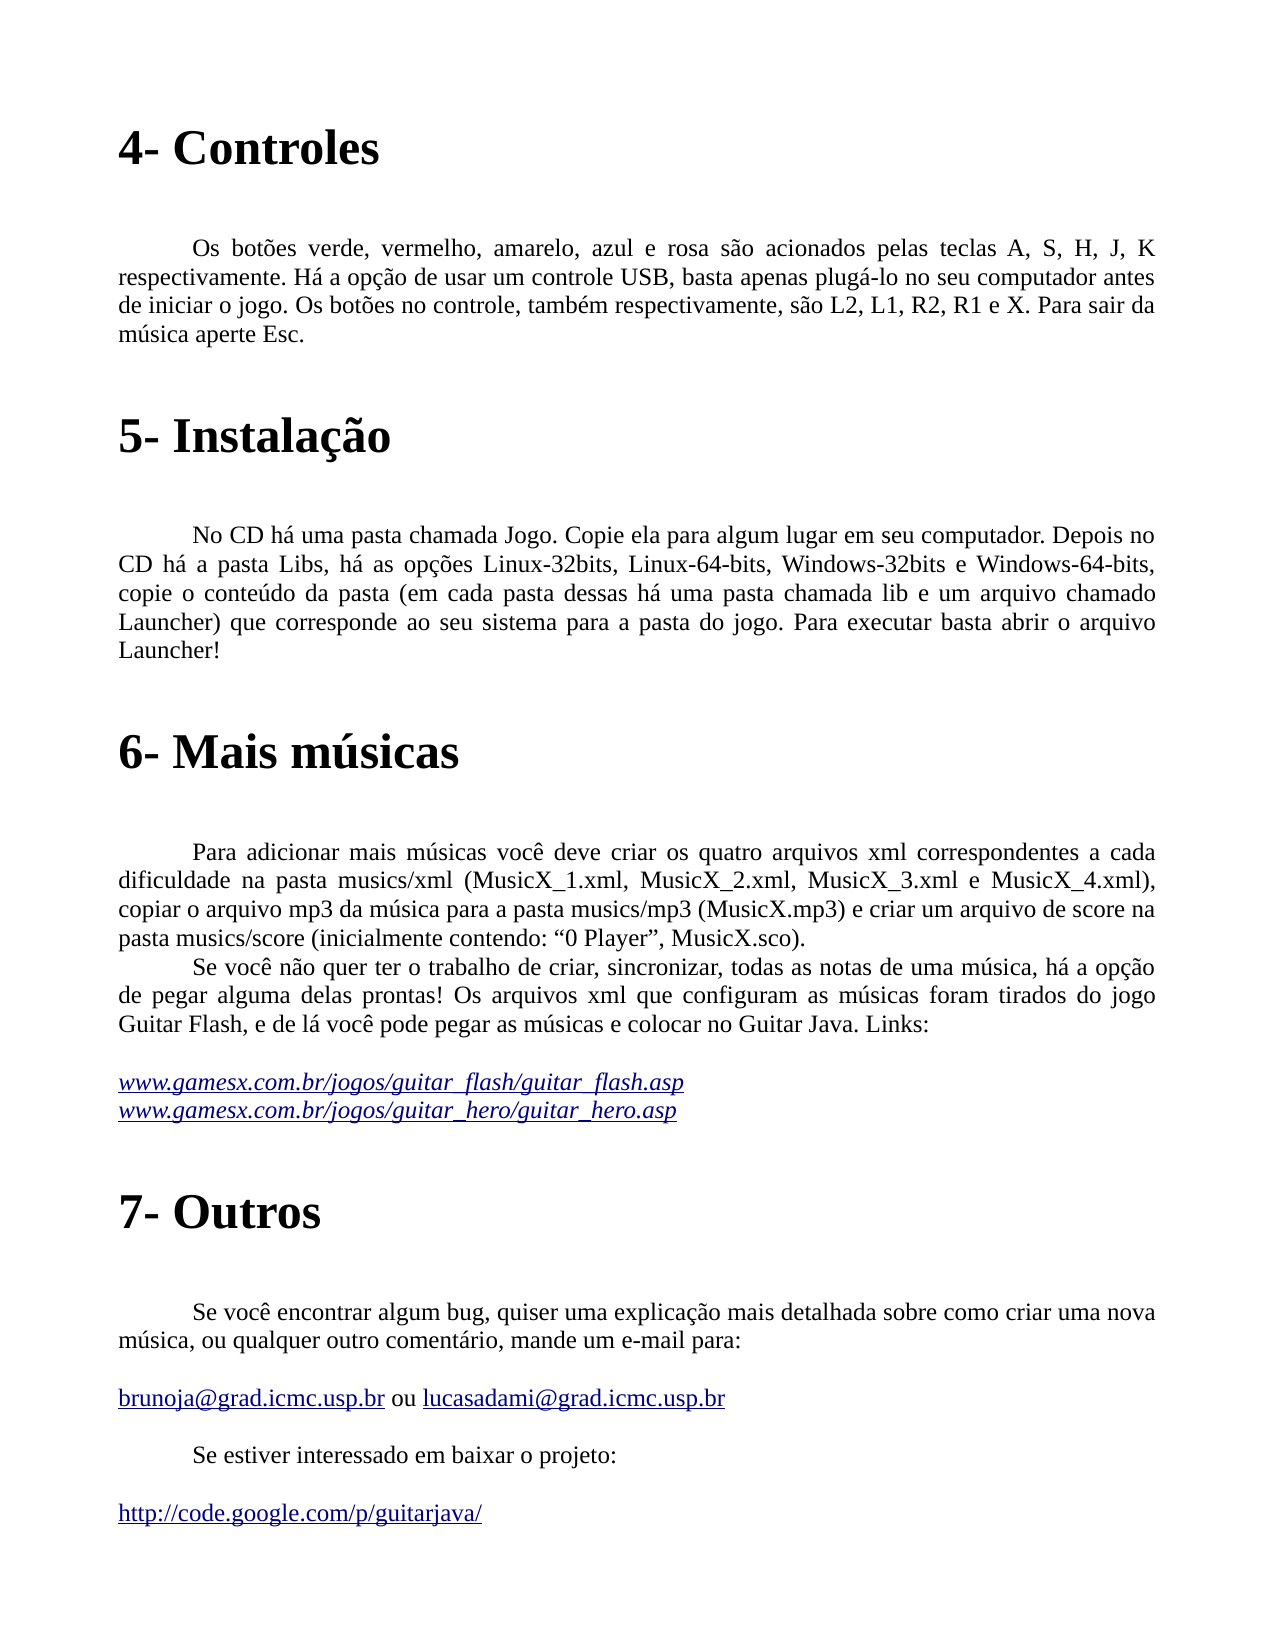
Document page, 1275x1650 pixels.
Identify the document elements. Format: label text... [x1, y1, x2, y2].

text brunoja@grad.icmc.usp.br ou lucasadami@grad.icmc.usp.br [118, 1383, 1157, 1412]
text Se você encontrar algum bug, quiser uma explicação mais detalhada sobre como criar uma nova música, ou qualquer outro comentário, mande um e-mail para: [118, 1297, 1157, 1354]
text http://code.google.com/p/guitarjava/ [118, 1498, 1157, 1527]
text Os botões verde, vermelho, amarelo, azul e rosa são acionados pelas teclas A, S, H, J, K respectivamente. Há a opção de usar um controle USB, basta apenas plugá-lo no seu computador antes de iniciar o jogo. Os botões no controle, também respectivamente, são L2, L1, R2, R1 e X. Para sair da música aperte Esc. [118, 233, 1157, 348]
text No CD há uma pasta chamada Jogo. Copie ela para algum lugar em seu computador. Depois no CD há a pasta Libs, há as opções Linux-32bits, Linux-64-bits, Windows-32bits e Windows-64-bits, copie o conteúdo da pasta (em cada pasta dessas há uma pasta chamada lib e um arquivo chamado Launcher) que corresponde ao seu sistema para a pasta do jogo. Para executar basta abrir o arquivo Launcher! [118, 521, 1157, 664]
text Para adicionar mais músicas você deve criar os quatro arquivos xml correspondentes a cada dificuldade na pasta musics/xml (MusicX_1.xml, MusicX_2.xml, MusicX_3.xml e MusicX_4.xml), copiar o arquivo mp3 da música para a pasta musics/mp3 (MusicX.mp3) e criar um arquivo de score na pasta musics/score (inicialmente contendo: “0 Player”, MusicX.sco). [118, 837, 1157, 952]
text 4- Controles [118, 118, 1157, 176]
text www.gamesx.com.br/jogos/guitar_hero/guitar_hero.asp [118, 1096, 1157, 1124]
text 7- Outros [118, 1182, 1157, 1239]
text 5- Instalação [118, 406, 1157, 463]
text Se você não quer ter o trabalho de criar, sincronizar, todas as notas de uma música, há a opção de pegar alguma delas prontas! Os arquivos xml que configuram as músicas foram tirados do jogo Guitar Flash, e de lá você pode pegar as músicas e colocar no Guitar Java. Links: [118, 952, 1157, 1038]
text 6- Mais músicas [118, 722, 1157, 779]
text www.gamesx.com.br/jogos/guitar_flash/guitar_flash.asp [118, 1067, 1157, 1096]
text Se estiver interessado em baixar o projeto: [118, 1441, 1157, 1469]
